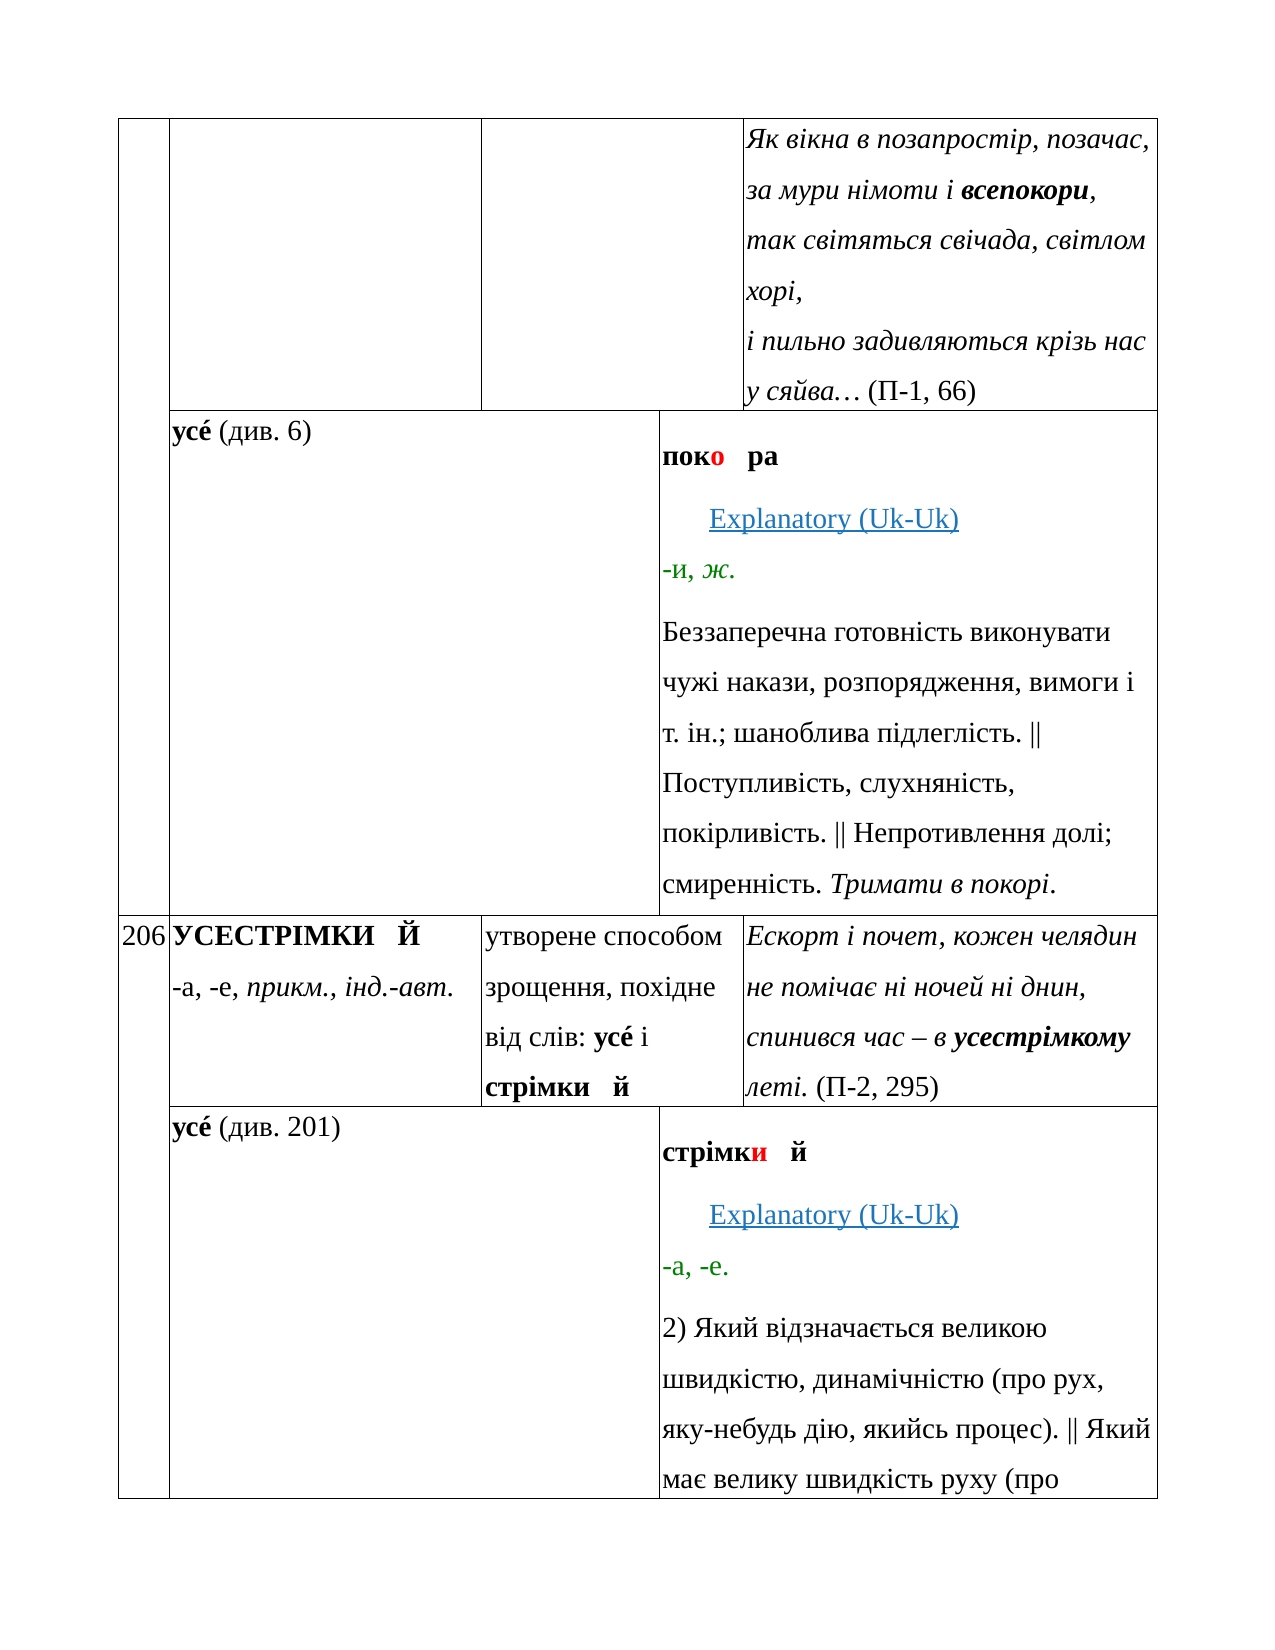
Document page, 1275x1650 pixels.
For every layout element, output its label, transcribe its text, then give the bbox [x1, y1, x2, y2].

table_cell покора Explanatory (Uk-Uk) -и, ж. Беззаперечна готовність виконувати чужі накази, розпорядження, вимоги і т. ін.; шаноблива підлеглість. || Поступливість, слухняність, покірливість. || Непротивлення долі; смиренність. Тримати в покорі. [660, 411, 1157, 915]
table_cell усé (див. 6) [170, 411, 659, 915]
table_cell [482, 119, 743, 410]
table_cell усé (див. 201) [170, 1107, 659, 1498]
table_cell [119, 119, 169, 915]
table_cell Усестрімкий -а, -е, прикм., інд.-авт. [170, 916, 481, 1106]
table_cell утворене способом зрощення, похідне від слів: усé і стрімкий [482, 916, 743, 1106]
table_cell стрімкий Explanatory (Uk-Uk) -а, -е. 2) Який відзначається великою швидкістю, динамічністю (про рух, яку-небудь дію, якийсь процес). || Який має велику швидкість руху (про [660, 1107, 1157, 1498]
table_cell Ескорт і почет, кожен челядин не помічає ні ночей ні днин, спинився час – в усестрімкому леті. (П‑2, 295) [744, 916, 1157, 1106]
table_cell [170, 119, 481, 410]
table_cell Як вікна в позапростір, позачас, за мури німоти і всепокори, так світяться свічада, світлом хорі, і пильно задивляються крізь нас у сяйва… (П‑1, 66) [744, 119, 1157, 410]
table_cell 206 [119, 916, 169, 1498]
